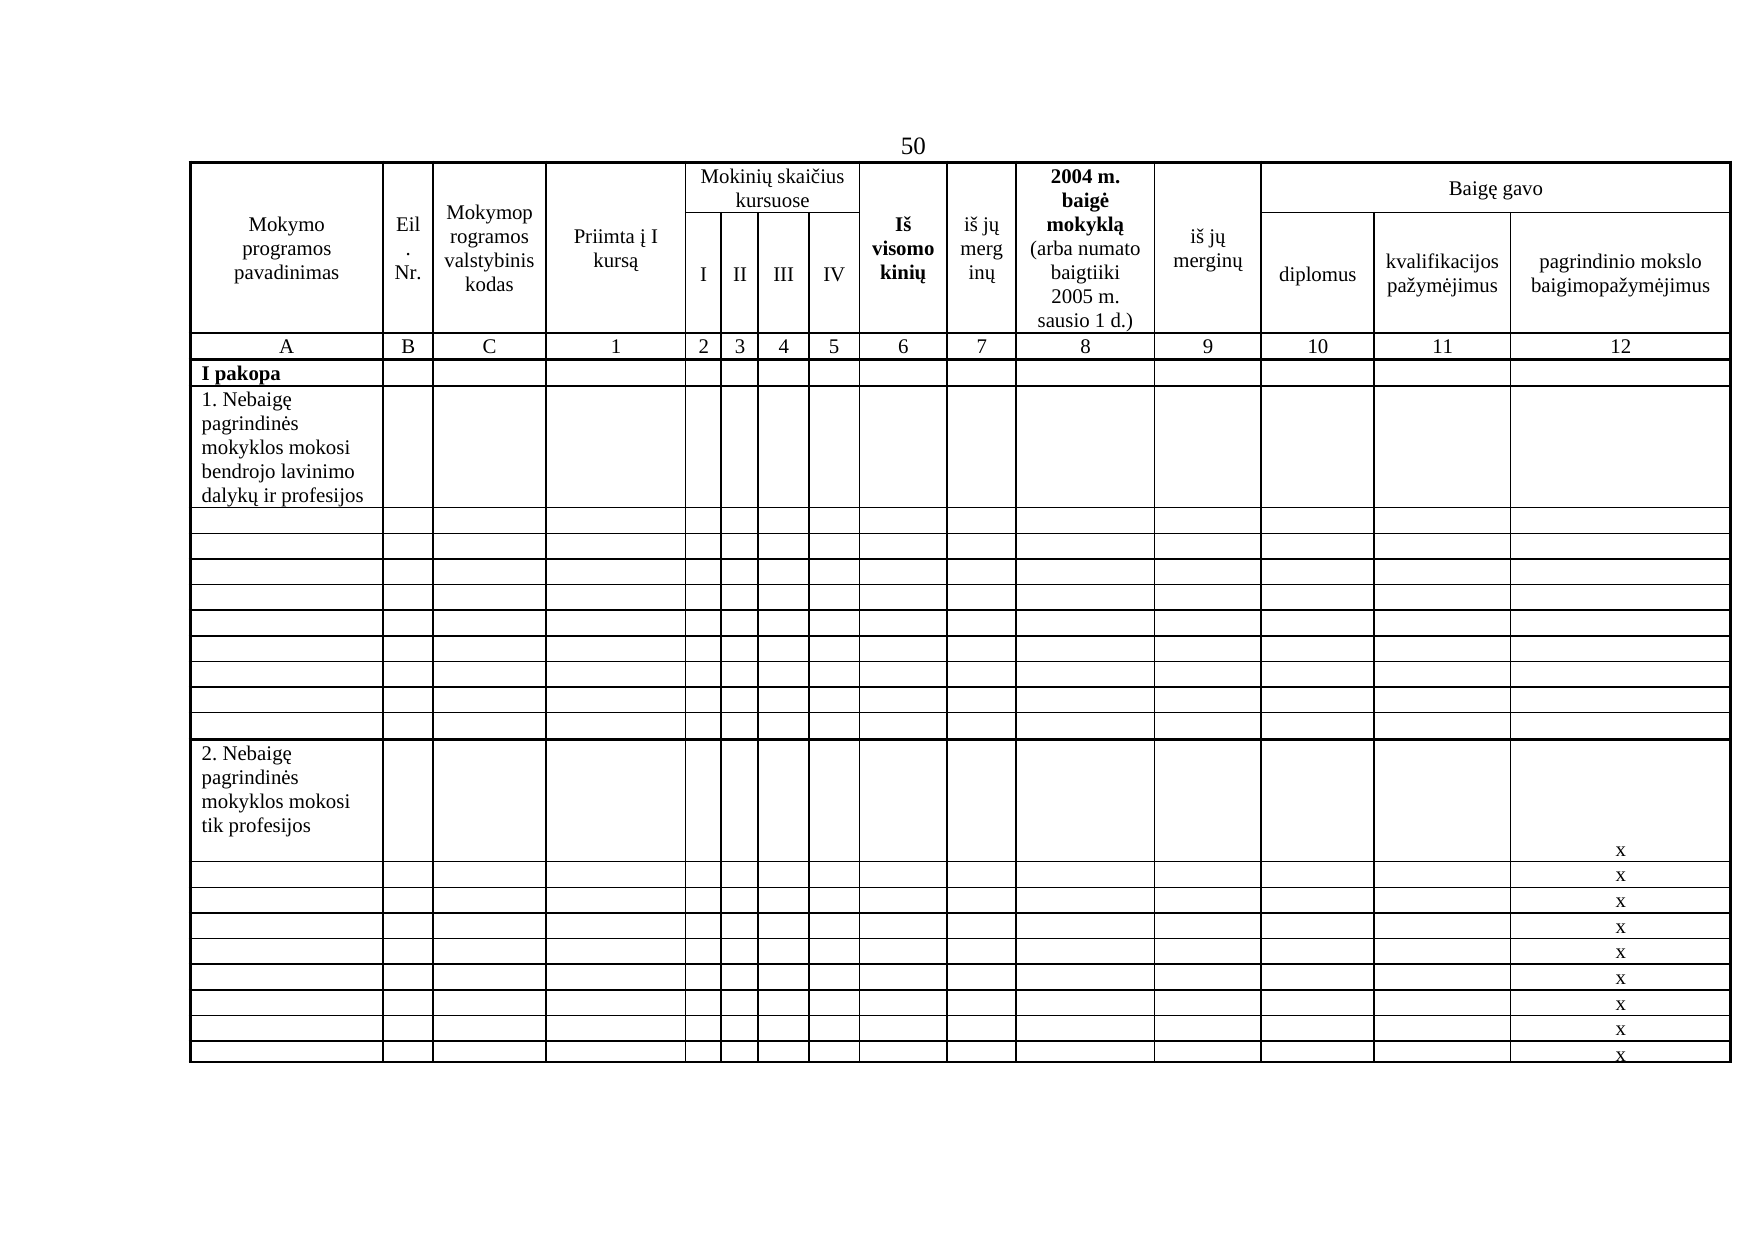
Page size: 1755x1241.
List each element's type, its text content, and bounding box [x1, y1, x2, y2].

table_cell [1262, 637, 1373, 661]
table_cell [1375, 688, 1510, 712]
table_cell [759, 387, 808, 507]
table_cell [1511, 387, 1729, 507]
table_header iš jų merginų [1155, 164, 1260, 332]
table_cell [1262, 534, 1373, 558]
table_cell [1017, 662, 1154, 686]
table_cell [434, 688, 545, 712]
table_cell [434, 741, 545, 837]
table_cell [1155, 1016, 1260, 1040]
table_cell [384, 888, 432, 912]
table_cell [810, 939, 859, 963]
table_cell [1511, 361, 1729, 385]
table_cell [547, 888, 685, 912]
table_cell 7 [948, 334, 1015, 358]
table_cell [1017, 361, 1154, 385]
table_cell [686, 1016, 720, 1040]
table_cell [759, 965, 808, 989]
table_cell x [1511, 1042, 1729, 1061]
table_cell [948, 862, 1015, 886]
table_cell [1511, 611, 1729, 635]
table_cell 2 [686, 334, 720, 358]
table_cell [722, 688, 757, 712]
table_cell [810, 637, 859, 661]
table_cell [547, 688, 685, 712]
table_cell [686, 862, 720, 886]
table_cell [860, 741, 946, 837]
table_cell [759, 662, 808, 686]
table_cell [722, 585, 757, 609]
table_cell [1375, 965, 1510, 989]
table_cell [1155, 914, 1260, 938]
table_cell B [384, 334, 432, 358]
table_cell [434, 611, 545, 635]
table_cell [1375, 361, 1510, 385]
table_cell [759, 837, 808, 861]
table_cell [547, 939, 685, 963]
table_cell [384, 965, 432, 989]
table_cell [759, 508, 808, 532]
table_cell [810, 713, 859, 737]
table_cell [384, 361, 432, 385]
table_cell [948, 965, 1015, 989]
table_cell [547, 534, 685, 558]
table_cell [686, 965, 720, 989]
table_cell [1375, 939, 1510, 963]
table_cell [948, 914, 1015, 938]
table_cell [948, 688, 1015, 712]
table_cell [434, 713, 545, 737]
table_cell [686, 534, 720, 558]
table_cell x [1511, 991, 1729, 1014]
table_cell [1375, 1042, 1510, 1061]
table_cell [1155, 534, 1260, 558]
table_cell [948, 713, 1015, 737]
table_cell [1262, 914, 1373, 938]
table_cell [434, 361, 545, 385]
table_header Iš visomokinių [860, 164, 946, 332]
table_cell [1262, 1016, 1373, 1040]
table_cell [547, 862, 685, 886]
table_cell [1375, 560, 1510, 584]
table_cell [192, 713, 382, 737]
table_cell x [1511, 888, 1729, 912]
table_cell [192, 939, 382, 963]
table_cell [722, 534, 757, 558]
table_cell [1155, 837, 1260, 861]
table_cell [547, 560, 685, 584]
table_cell [948, 741, 1015, 837]
table_cell [686, 939, 720, 963]
table_cell [192, 637, 382, 661]
table_cell [1262, 991, 1373, 1014]
table_cell [1017, 939, 1154, 963]
table_cell [192, 837, 382, 861]
table_cell [759, 713, 808, 737]
table_cell [686, 585, 720, 609]
table_cell [686, 508, 720, 532]
table_cell [1262, 862, 1373, 886]
table_cell [948, 939, 1015, 963]
table_cell [722, 888, 757, 912]
table_cell 10 [1262, 334, 1373, 358]
table_cell [547, 1042, 685, 1061]
table_cell [759, 688, 808, 712]
table_cell [384, 508, 432, 532]
table_cell [547, 991, 685, 1014]
table_cell [810, 508, 859, 532]
table_cell [1262, 713, 1373, 737]
table_cell [1375, 862, 1510, 886]
table_cell [384, 387, 432, 507]
table_cell [1375, 914, 1510, 938]
table_cell [722, 361, 757, 385]
table_cell [810, 534, 859, 558]
table_header 2004 m. baigė mokyklą (arba numato baigtiiki 2005 m. sausio 1 d.) [1017, 164, 1154, 332]
table_cell [547, 637, 685, 661]
table_cell [860, 662, 946, 686]
table_cell [547, 741, 685, 837]
table_cell [547, 387, 685, 507]
table_cell [1155, 991, 1260, 1014]
table_cell x [1511, 1016, 1729, 1040]
table_cell [1017, 991, 1154, 1014]
table_cell [759, 637, 808, 661]
table_cell [948, 1016, 1015, 1040]
table_cell kvalifikacijos pažymėjimus [1375, 213, 1510, 332]
table_cell 1. Nebaigę pagrindinės mokyklos mokosi bendrojo lavinimo dalykų ir profesijos [192, 387, 382, 507]
table_cell [1511, 637, 1729, 661]
table_cell [434, 560, 545, 584]
table_cell [1262, 585, 1373, 609]
table_cell [384, 585, 432, 609]
table_cell [1375, 991, 1510, 1014]
table_cell II [722, 213, 757, 332]
table_cell [1262, 965, 1373, 989]
table_cell [759, 741, 808, 837]
table_cell [434, 637, 545, 661]
table_cell [192, 991, 382, 1014]
table_cell [860, 688, 946, 712]
table_cell [722, 1016, 757, 1040]
table_cell [860, 862, 946, 886]
table_cell [1155, 662, 1260, 686]
table_cell [384, 1042, 432, 1061]
table_cell [1155, 611, 1260, 635]
table_cell [434, 888, 545, 912]
table_cell [384, 637, 432, 661]
table_cell [1375, 585, 1510, 609]
table_cell [434, 837, 545, 861]
table_header Mokinių skaičius kursuose [686, 164, 859, 212]
table_cell [722, 611, 757, 635]
table_cell [1375, 837, 1510, 861]
table_cell [1017, 741, 1154, 837]
table_cell I pakopa [192, 361, 382, 385]
table_cell [948, 637, 1015, 661]
table_header Priimta į I kursą [547, 164, 685, 332]
table_cell pagrindinio mokslo baigimopažymėjimus [1511, 213, 1729, 332]
table_cell [434, 662, 545, 686]
table_cell 4 [759, 334, 808, 358]
table_cell [384, 741, 432, 837]
table_cell [1017, 862, 1154, 886]
table_cell [1375, 534, 1510, 558]
table_cell [1155, 508, 1260, 532]
table_cell [810, 361, 859, 385]
table_cell [192, 534, 382, 558]
table_cell [948, 888, 1015, 912]
table_cell [948, 1042, 1015, 1061]
table_cell [547, 713, 685, 737]
table_cell [810, 914, 859, 938]
table_cell [384, 914, 432, 938]
table_cell [686, 560, 720, 584]
table_cell [1155, 387, 1260, 507]
table_cell [759, 939, 808, 963]
table_cell [759, 611, 808, 635]
table_cell [1155, 585, 1260, 609]
table_cell [686, 637, 720, 661]
table_cell [434, 991, 545, 1014]
table_cell [1375, 637, 1510, 661]
table_cell x [1511, 965, 1729, 989]
table_cell [547, 508, 685, 532]
table_cell [860, 965, 946, 989]
table_cell [1017, 611, 1154, 635]
table_cell [547, 1016, 685, 1040]
table_cell [1511, 662, 1729, 686]
table_cell [547, 585, 685, 609]
table_cell [860, 534, 946, 558]
table_cell [722, 637, 757, 661]
table_cell [547, 662, 685, 686]
table_cell [1511, 560, 1729, 584]
table_cell diplomus [1262, 213, 1373, 332]
table_cell 3 [722, 334, 757, 358]
table_cell IV [810, 213, 859, 332]
table_cell [1017, 585, 1154, 609]
table_cell [384, 837, 432, 861]
table_cell [686, 361, 720, 385]
table_cell [1155, 741, 1260, 837]
table_cell [384, 862, 432, 886]
table_cell III [759, 213, 808, 332]
table_cell [1017, 965, 1154, 989]
table_cell [1511, 534, 1729, 558]
table_cell [686, 1042, 720, 1061]
table_cell [686, 387, 720, 507]
table_cell [686, 741, 720, 837]
table_cell [860, 991, 946, 1014]
table_cell [384, 611, 432, 635]
table_header iš jų merginų [948, 164, 1015, 332]
table_cell [434, 939, 545, 963]
table_cell [686, 914, 720, 938]
table_cell [686, 837, 720, 861]
table_cell [686, 713, 720, 737]
table_cell [1375, 611, 1510, 635]
table_cell [434, 965, 545, 989]
table_cell [810, 741, 859, 837]
table_cell [948, 508, 1015, 532]
table_cell [722, 837, 757, 861]
table_cell [434, 585, 545, 609]
table_cell [1262, 1042, 1373, 1061]
table_cell [1017, 688, 1154, 712]
table_cell [434, 387, 545, 507]
table_cell [810, 662, 859, 686]
table_cell [192, 560, 382, 584]
table_cell [722, 741, 757, 837]
table_cell [1511, 713, 1729, 737]
table_cell [434, 862, 545, 886]
table_cell [1155, 713, 1260, 737]
table_cell [1017, 534, 1154, 558]
table_cell [948, 837, 1015, 861]
table_cell [1155, 1042, 1260, 1061]
table_cell [759, 560, 808, 584]
table_cell [860, 914, 946, 938]
table_cell [686, 888, 720, 912]
table_cell [192, 888, 382, 912]
table_cell 12 [1511, 334, 1729, 358]
table_cell [1262, 611, 1373, 635]
table_cell [434, 1042, 545, 1061]
table_cell [192, 914, 382, 938]
table_cell [722, 387, 757, 507]
table_cell [434, 534, 545, 558]
table_cell [860, 713, 946, 737]
table_cell [722, 965, 757, 989]
table_cell [759, 585, 808, 609]
table_cell [1155, 361, 1260, 385]
table_cell [192, 1042, 382, 1061]
table_cell [759, 991, 808, 1014]
table_cell [192, 662, 382, 686]
table_cell [722, 508, 757, 532]
table_cell [434, 508, 545, 532]
table_cell [1155, 939, 1260, 963]
table_cell [547, 361, 685, 385]
table_cell [192, 508, 382, 532]
table_cell C [434, 334, 545, 358]
table_cell [810, 688, 859, 712]
table_cell [1017, 837, 1154, 861]
table_cell x [1511, 939, 1729, 963]
table_cell [192, 688, 382, 712]
table_cell [384, 688, 432, 712]
table_cell [384, 1016, 432, 1040]
table_cell [384, 534, 432, 558]
table_cell [384, 713, 432, 737]
table_cell [759, 1016, 808, 1040]
table_cell 9 [1155, 334, 1260, 358]
table_cell [1375, 662, 1510, 686]
table_cell [686, 611, 720, 635]
table_cell 6 [860, 334, 946, 358]
table_cell [1511, 585, 1729, 609]
table_cell [1262, 387, 1373, 507]
table_cell [722, 914, 757, 938]
table_cell [722, 560, 757, 584]
table_cell [434, 1016, 545, 1040]
table_cell [1155, 560, 1260, 584]
table_cell [1375, 387, 1510, 507]
table_cell [1375, 508, 1510, 532]
table_cell [810, 1042, 859, 1061]
table_cell [810, 387, 859, 507]
table_cell [1375, 741, 1510, 837]
table_cell [722, 1042, 757, 1061]
table_cell [547, 837, 685, 861]
table_cell [1511, 508, 1729, 532]
table_cell [759, 534, 808, 558]
table_cell [1017, 1016, 1154, 1040]
table_cell [192, 585, 382, 609]
table_cell [1017, 1042, 1154, 1061]
table_cell [1155, 862, 1260, 886]
table_cell [810, 837, 859, 861]
table_cell [547, 611, 685, 635]
table_cell [1155, 637, 1260, 661]
table_cell [722, 939, 757, 963]
table_cell [722, 991, 757, 1014]
table_cell [1262, 939, 1373, 963]
table_cell [1511, 688, 1729, 712]
table_cell [1511, 741, 1729, 837]
table_header Baigę gavo [1262, 164, 1729, 212]
table_cell [1017, 508, 1154, 532]
table_cell [860, 387, 946, 507]
table_cell [759, 361, 808, 385]
table_header Eil. Nr. [384, 164, 432, 332]
table_cell [860, 611, 946, 635]
table_cell [948, 560, 1015, 584]
table_cell [948, 611, 1015, 635]
table_cell [860, 1016, 946, 1040]
table_cell [860, 508, 946, 532]
table_cell [1017, 914, 1154, 938]
table_cell [810, 965, 859, 989]
table_cell [860, 637, 946, 661]
table_cell [810, 888, 859, 912]
table_cell [860, 361, 946, 385]
table_cell 11 [1375, 334, 1510, 358]
table_cell [1375, 713, 1510, 737]
table_header Mokymoprogramos valstybinis kodas [434, 164, 545, 332]
table_cell [1262, 361, 1373, 385]
table_cell [192, 965, 382, 989]
table_cell [759, 888, 808, 912]
table_cell [810, 560, 859, 584]
table_cell [1017, 888, 1154, 912]
table_cell [759, 862, 808, 886]
table_cell [1262, 508, 1373, 532]
table_cell [384, 939, 432, 963]
table_cell x [1511, 862, 1729, 886]
table_cell [192, 862, 382, 886]
table_cell [1017, 713, 1154, 737]
table_cell I [686, 213, 720, 332]
table_cell [1262, 560, 1373, 584]
table_cell [1155, 965, 1260, 989]
table_cell [722, 862, 757, 886]
table_cell [1262, 688, 1373, 712]
table_cell [810, 862, 859, 886]
table_cell 5 [810, 334, 859, 358]
table_cell [948, 534, 1015, 558]
table_cell [810, 585, 859, 609]
table_cell [810, 1016, 859, 1040]
table_cell [1017, 637, 1154, 661]
table_cell [860, 837, 946, 861]
table_cell x [1511, 914, 1729, 938]
table_cell [686, 662, 720, 686]
table_cell [1262, 837, 1373, 861]
table_cell [192, 611, 382, 635]
table_cell A [192, 334, 382, 358]
table_cell 8 [1017, 334, 1154, 358]
table_cell [948, 361, 1015, 385]
table_header Mokymo programos pavadinimas [192, 164, 382, 332]
table_cell [759, 1042, 808, 1061]
table_cell [1262, 741, 1373, 837]
table_cell [384, 662, 432, 686]
table_cell [860, 1042, 946, 1061]
table_cell [948, 991, 1015, 1014]
table_cell [810, 991, 859, 1014]
table_cell [547, 914, 685, 938]
table_cell [686, 688, 720, 712]
table_cell [434, 914, 545, 938]
table_cell [948, 662, 1015, 686]
table_cell [810, 611, 859, 635]
table_cell [759, 914, 808, 938]
table_cell [1155, 888, 1260, 912]
table_cell [1262, 888, 1373, 912]
table_cell [686, 991, 720, 1014]
table_cell [860, 560, 946, 584]
table_cell [192, 1016, 382, 1040]
table_cell [722, 713, 757, 737]
table_cell [948, 387, 1015, 507]
table_cell [1017, 560, 1154, 584]
table_cell [948, 585, 1015, 609]
table_cell [1262, 662, 1373, 686]
table_cell [1375, 888, 1510, 912]
table_cell [860, 888, 946, 912]
table_cell [1155, 688, 1260, 712]
table_cell x [1511, 837, 1729, 861]
table_cell 1 [547, 334, 685, 358]
table_cell [384, 991, 432, 1014]
table_cell 2. Nebaigę pagrindinės mokyklos mokosi tik profesijos [192, 741, 382, 837]
table_cell [860, 585, 946, 609]
table_cell [384, 560, 432, 584]
table_cell [1375, 1016, 1510, 1040]
table_cell [860, 939, 946, 963]
table_cell [722, 662, 757, 686]
table_cell [1017, 387, 1154, 507]
table_cell [547, 965, 685, 989]
